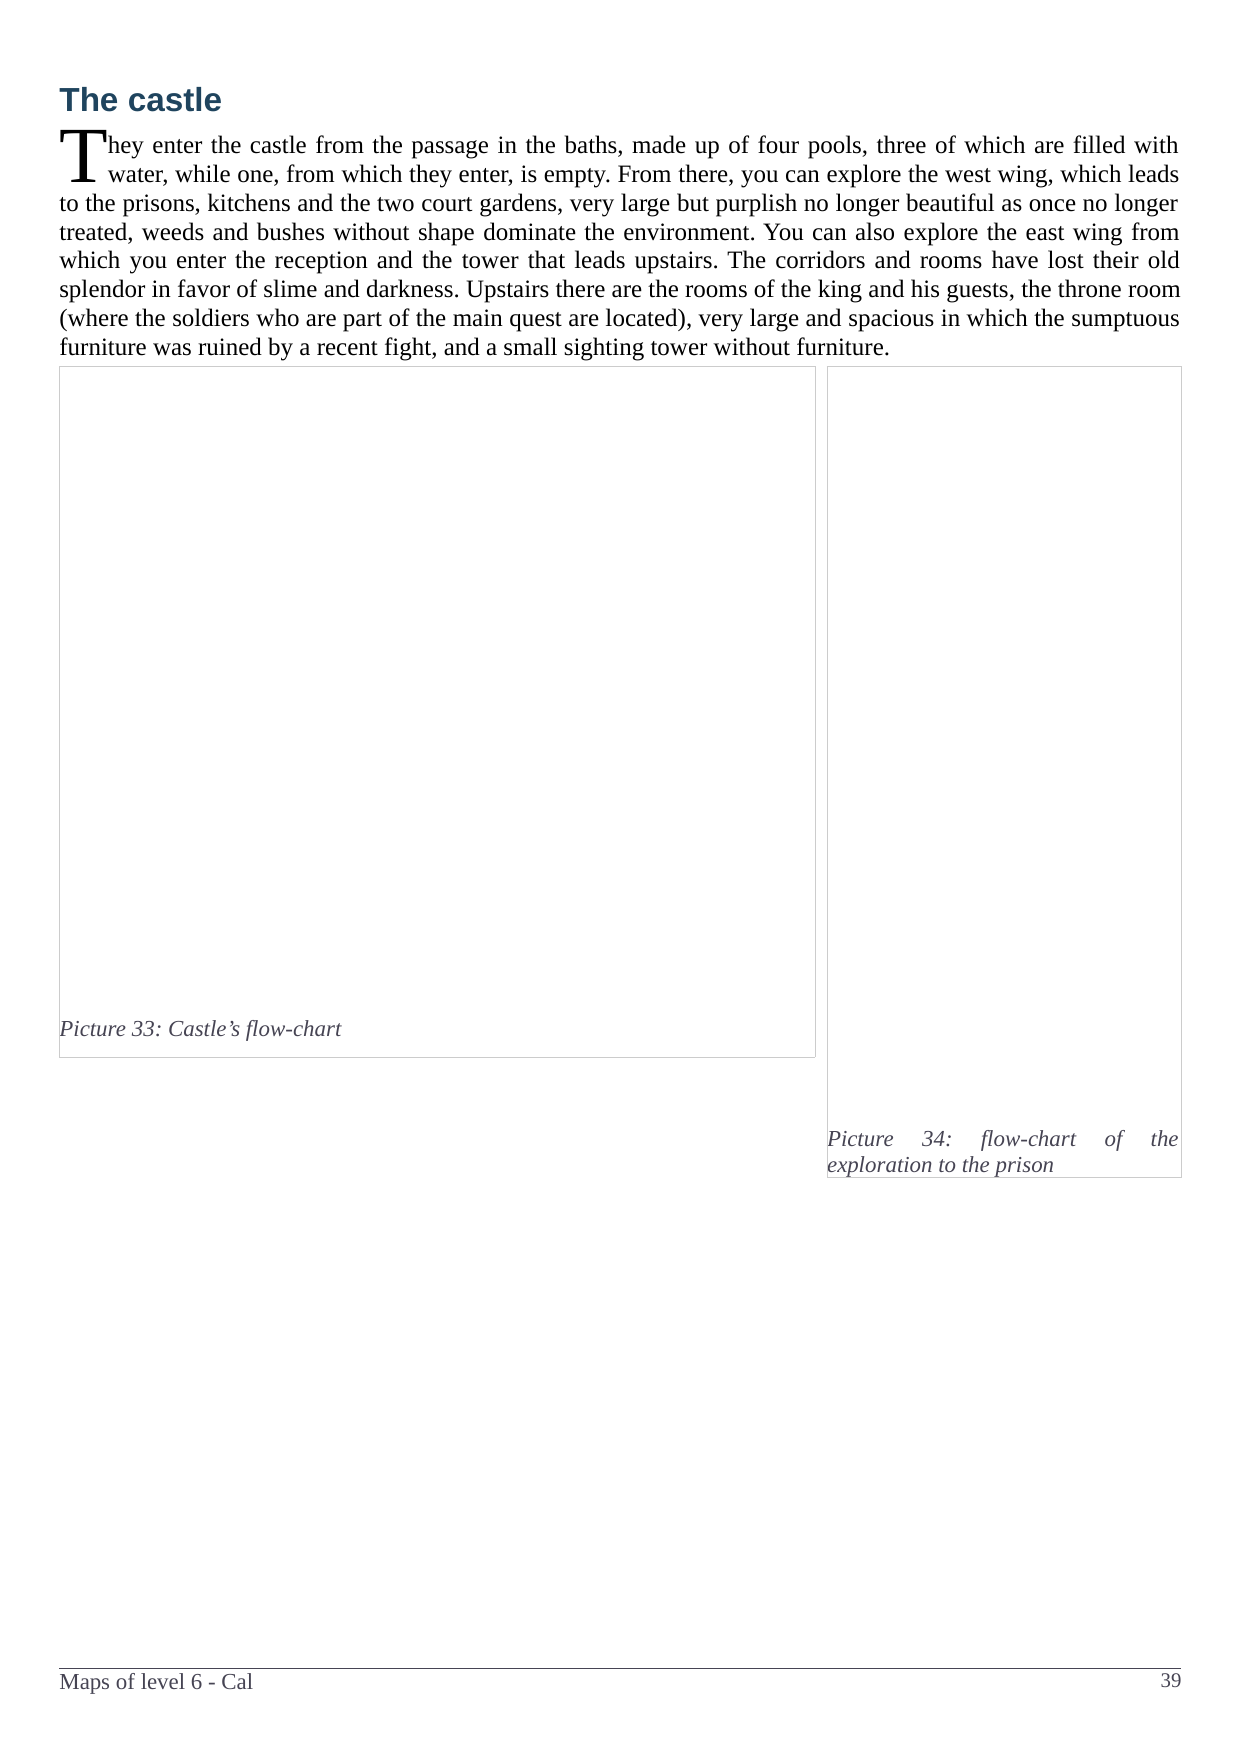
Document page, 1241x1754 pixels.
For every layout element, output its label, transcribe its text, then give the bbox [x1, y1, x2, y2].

subtitle The castle [59, 80, 1181, 118]
table_header [59, 366, 827, 1210]
table_header [60, 367, 815, 1057]
table_header [827, 1178, 1181, 1210]
table_header [64, 1022, 70, 1029]
table_header They enter the castle from the passage in the baths, made up of four pools, three of which are filled with water, while one, from which they enter, is empty. From there, you can explore the west wing, which leads to the prisons, kitchens and the two court gardens, very large but purplish no longer beautiful as once no longer treated, weeds and bushes without shape dominate the environment. You can also explore the east wing from which you enter the reception and the tower that leads upstairs. The corridors and rooms have lost their old splendor in favor of slime and darkness. Upstairs there are the rooms of the king and his guests, the throne room (where the soldiers who are part of the main quest are located), very large and spacious in which the sumptuous furniture was ruined by a recent fight, and a small sighting tower without furniture. [59, 131, 1181, 366]
table_header [828, 367, 1181, 1177]
table_header [832, 1132, 838, 1139]
